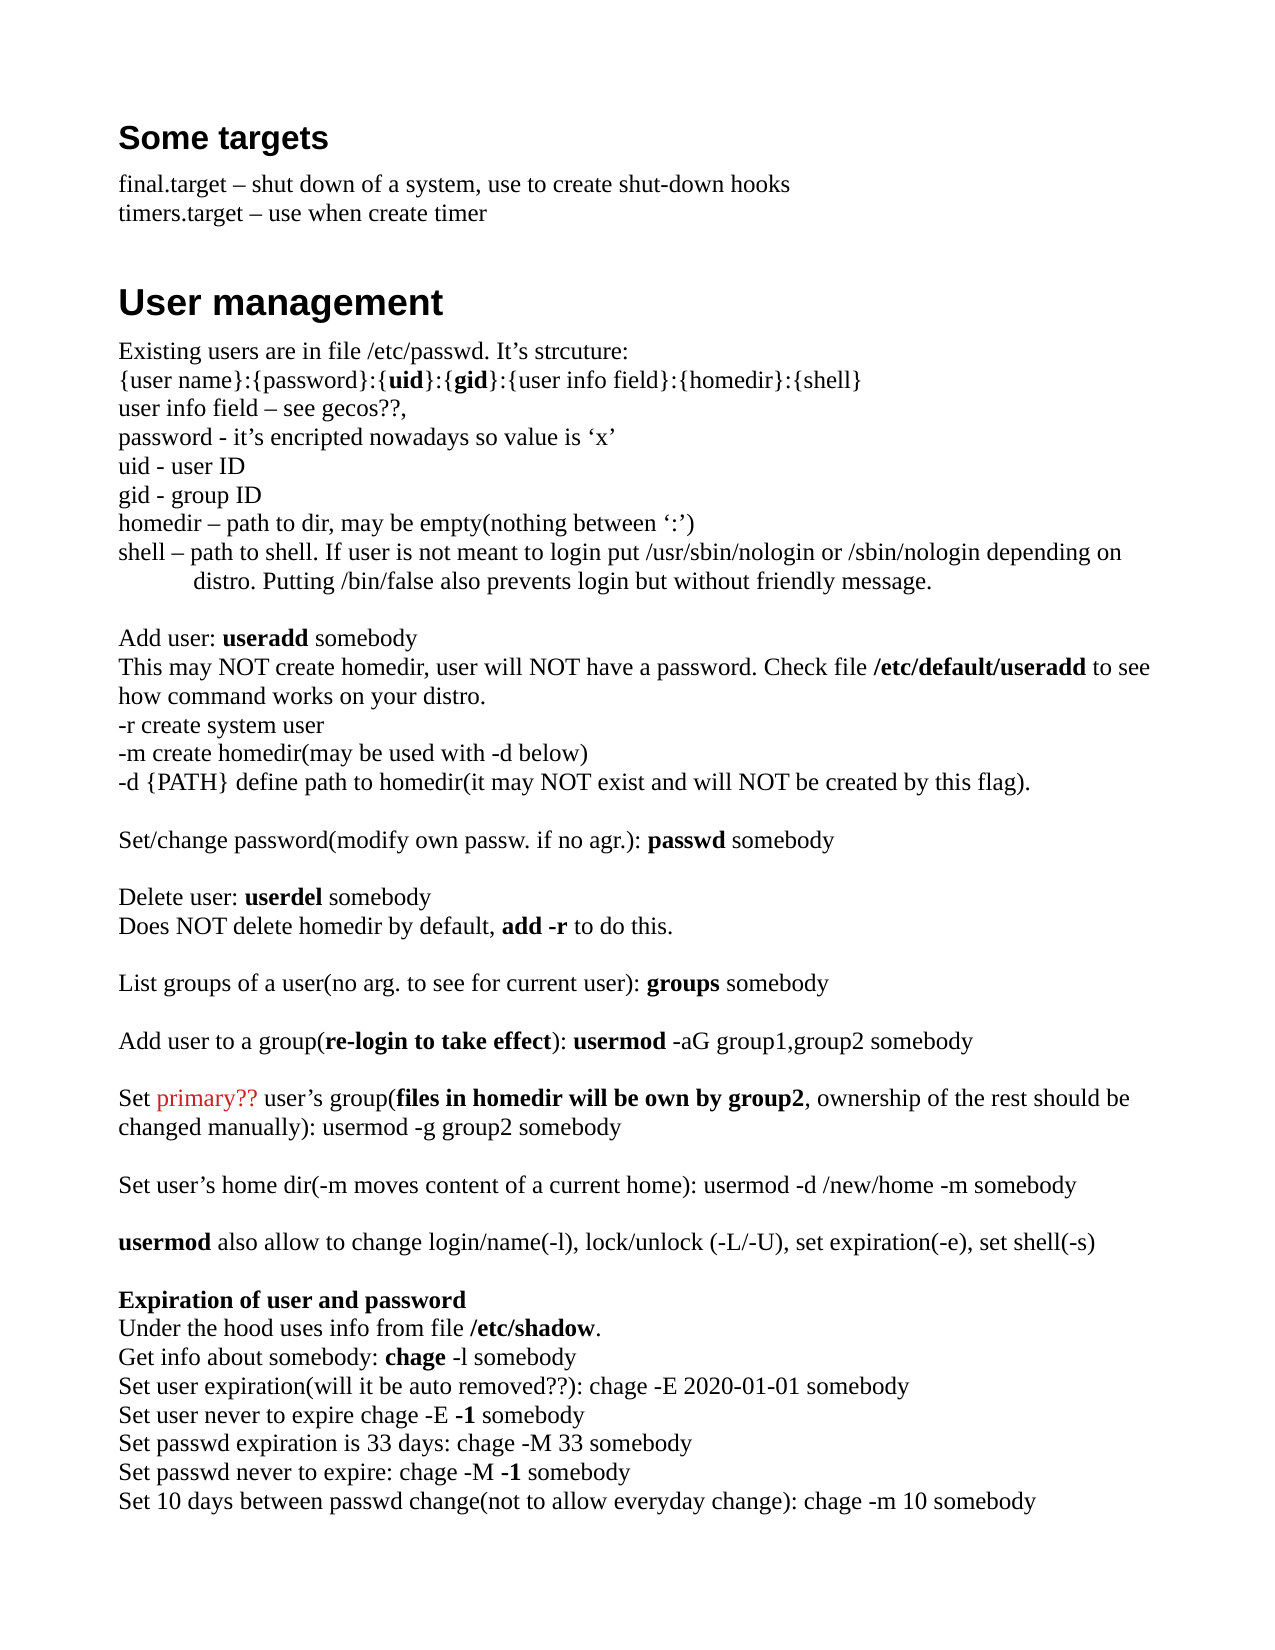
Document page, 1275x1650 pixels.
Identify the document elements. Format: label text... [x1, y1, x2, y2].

text Delete user: userdel somebody [118, 882, 1157, 911]
text -d {PATH} define path to homedir(it may NOT exist and will NOT be created by this flag). [118, 767, 1157, 796]
text Get info about somebody: chage -l somebody [118, 1342, 1157, 1371]
text Add user to a group(re-login to take effect): usermod -aG group1,group2 somebody [118, 1026, 1157, 1055]
subtitle Some targets [118, 118, 1157, 157]
text user info field – see gecos??, [118, 393, 1157, 422]
text gid - group ID [118, 480, 1157, 508]
text Set primary?? user’s group(files in homedir will be own by group2, ownership of the rest should be changed manually): usermod -g group2 somebody [118, 1083, 1157, 1141]
text Set user never to expire chage -E -1 somebody [118, 1400, 1157, 1428]
text Set user expiration(will it be auto removed??): chage -E 2020-01-01 somebody [118, 1371, 1157, 1400]
text usermod also allow to change login/name(-l), lock/unlock (-L/-U), set expiration(-e), set shell(-s) [118, 1227, 1157, 1256]
text -m create homedir(may be used with -d below) [118, 738, 1157, 767]
text {user name}:{password}:{uid}:{gid}:{user info field}:{homedir}:{shell} [118, 365, 1157, 393]
text Set passwd never to expire: chage -M -1 somebody [118, 1457, 1157, 1486]
text This may NOT create homedir, user will NOT have a password. Check file /etc/default/useradd to see how command works on your distro. [118, 652, 1157, 710]
text -r create system user [118, 710, 1157, 738]
text Set 10 days between passwd change(not to allow everyday change): chage -m 10 somebody [118, 1486, 1157, 1515]
text List groups of a user(no arg. to see for current user): groups somebody [118, 968, 1157, 997]
text shell – path to shell. If user is not meant to login put /usr/sbin/nologin or /sbin/nologin depending on distro. Putting /bin/false also prevents login but without friendly message. [118, 537, 1157, 595]
text Set passwd expiration is 33 days: chage -M 33 somebody [118, 1428, 1157, 1457]
text Does NOT delete homedir by default, add -r to do this. [118, 911, 1157, 940]
text final.target – shut down of a system, use to create shut-down hooks [118, 169, 1157, 198]
text Existing users are in file /etc/passwd. It’s strcuture: [118, 336, 1157, 365]
text Under the hood uses info from file /etc/shadow. [118, 1313, 1157, 1342]
text password - it’s encripted nowadays so value is ‘x’ [118, 422, 1157, 451]
text uid - user ID [118, 451, 1157, 480]
subtitle User management [118, 280, 1157, 323]
text Set user’s home dir(-m moves content of a current home): usermod -d /new/home -m somebody [118, 1170, 1157, 1198]
text Add user: useradd somebody [118, 623, 1157, 652]
text timers.target – use when create timer [118, 198, 1157, 227]
text homedir – path to dir, may be empty(nothing between ‘:’) [118, 508, 1157, 537]
text Expiration of user and password [118, 1285, 1157, 1313]
text Set/change password(modify own passw. if no agr.): passwd somebody [118, 825, 1157, 853]
